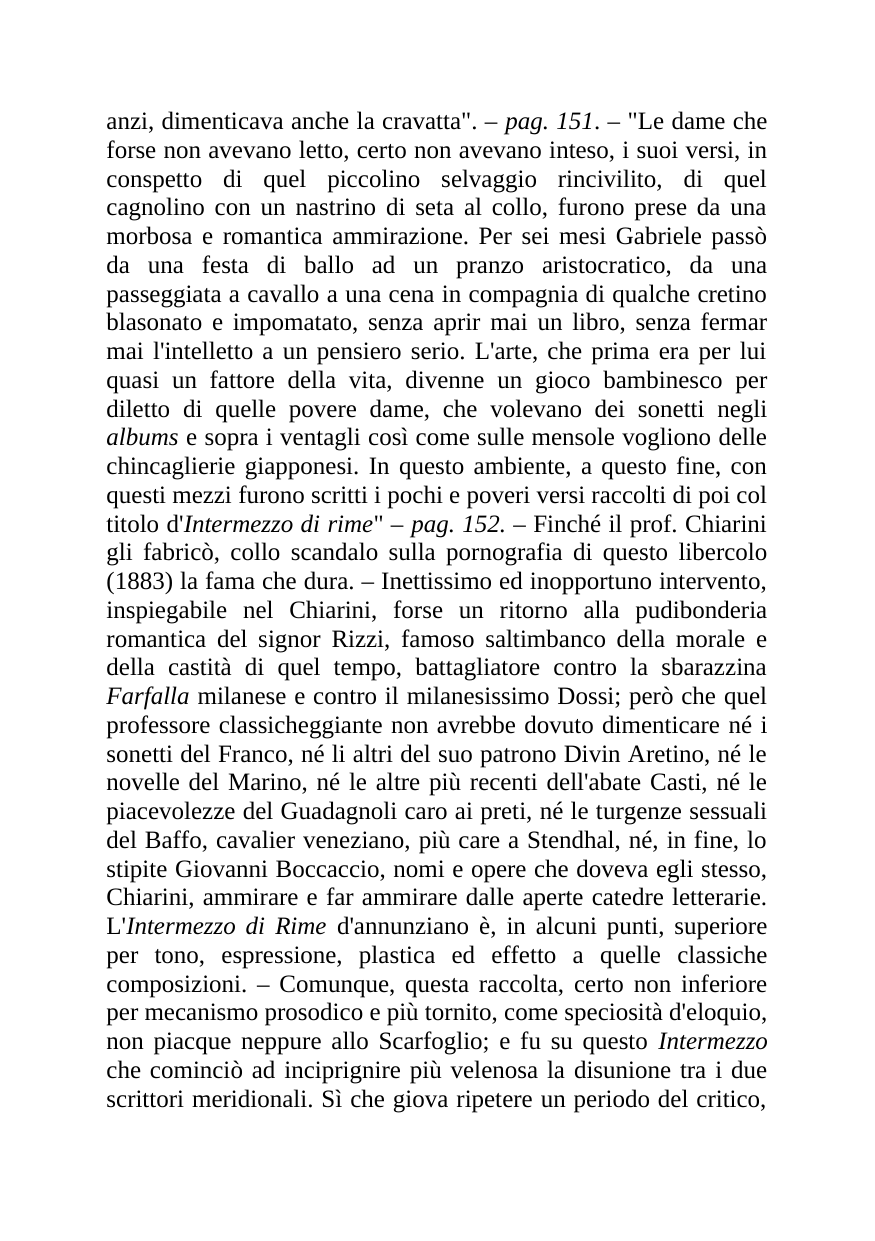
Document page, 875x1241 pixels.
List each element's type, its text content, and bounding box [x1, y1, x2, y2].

text anzi, dimenticava anche la cravatta". – pag. 151. – "Le dame che forse non avevano letto, certo non avevano inteso, i suoi versi, in conspetto di quel piccolino selvaggio rincivilito, di quel cagnolino con un nastrino di seta al collo, furono prese da una morbosa e romantica ammirazione. Per sei mesi Gabriele passò da una festa di ballo ad un pranzo aristocratico, da una passeggiata a cavallo a una cena in compagnia di qualche cretino blasonato e impomatato, senza aprir mai un libro, senza fermar mai l'intelletto a un pensiero serio. L'arte, che prima era per lui quasi un fattore della vita, divenne un gioco bambinesco per diletto di quelle povere dame, che volevano dei sonetti negli albums e sopra i ventagli così come sulle mensole vogliono delle chincaglierie giapponesi. In questo ambiente, a questo fine, con questi mezzi furono scritti i pochi e poveri versi raccolti di poi col titolo d'Intermezzo di rime" – pag. 152. – Finché il prof. Chiarini gli fabricò, collo scandalo sulla pornografia di questo libercolo (1883) la fama che dura. – Inettissimo ed inopportuno intervento, inspiegabile nel Chiarini, forse un ritorno alla pudibonderia romantica del signor Rizzi, famoso saltimbanco della morale e della castità di quel tempo, battagliatore contro la sbarazzina Farfalla milanese e contro il milanesissimo Dossi; però che quel professore classicheggiante non avrebbe dovuto dimenticare né i sonetti del Franco, né li altri del suo patrono Divin Aretino, né le novelle del Marino, né le altre più recenti dell'abate Casti, né le piacevolezze del Guadagnoli caro ai preti, né le turgenze sessuali del Baffo, cavalier veneziano, più care a Stendhal, né, in fine, lo stipite Giovanni Boccaccio, nomi e opere che doveva egli stesso, Chiarini, ammirare e far ammirare dalle aperte catedre letterarie. L'Intermezzo di Rime d'annunziano è, in alcuni punti, superiore per tono, espressione, plastica ed effetto a quelle classiche composizioni. – Comunque, questa raccolta, certo non inferiore per mecanismo prosodico e più tornito, come speciosità d'eloquio, non piacque neppure allo Scarfoglio; e fu su questo Intermezzo che cominciò ad inciprignire più velenosa la disunione tra i due scrittori meridionali. Sì che giova ripetere un periodo del critico, [106, 106, 768, 1112]
